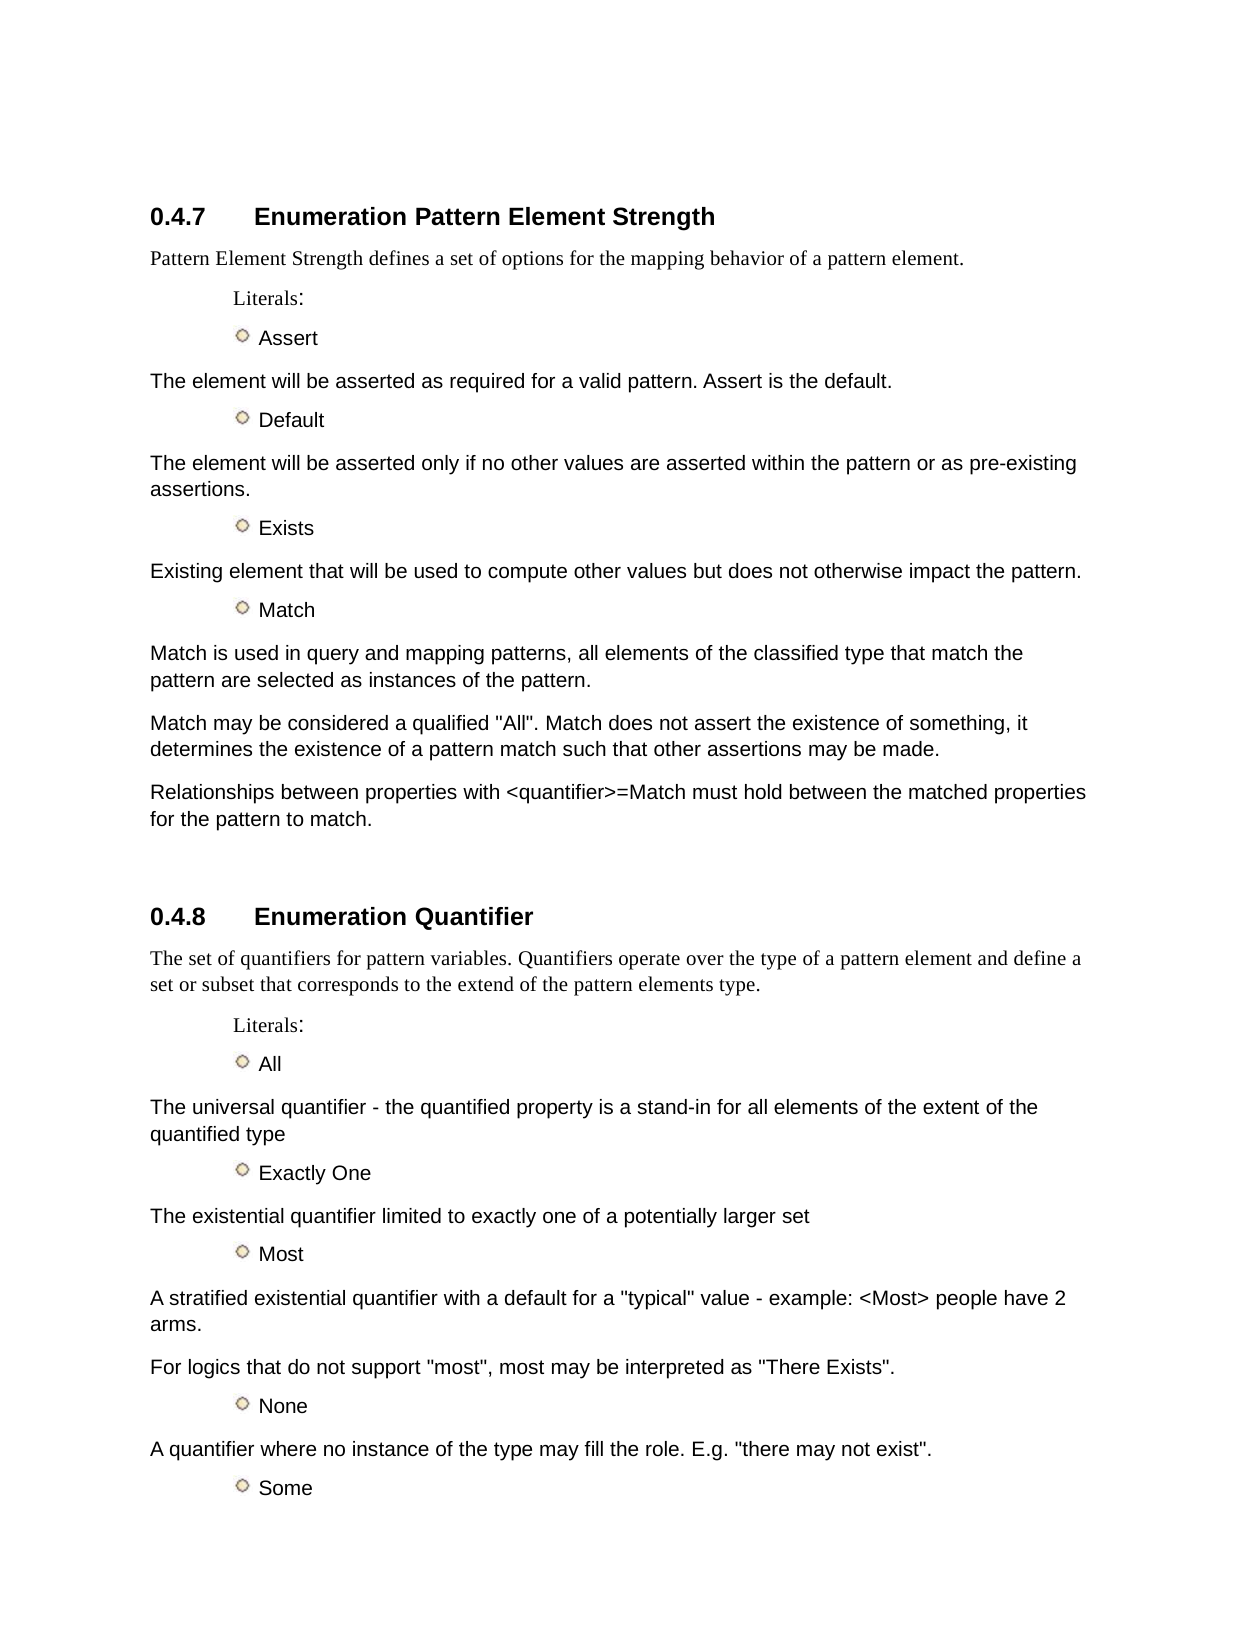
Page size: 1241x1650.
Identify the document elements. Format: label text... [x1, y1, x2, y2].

text Existing element that will be used to compute other values but does not otherwise impact the pattern. [150, 559, 1090, 583]
picture [232, 1160, 253, 1180]
picture [232, 1241, 253, 1262]
text Pattern Element Strength defines a set of options for the mapping behavior of a pattern element. [150, 246, 1090, 269]
text The existential quantifier limited to exactly one of a potentially larger set [150, 1203, 1090, 1228]
text Exists [150, 516, 1090, 540]
picture [232, 515, 253, 536]
picture [232, 1475, 253, 1496]
text Assert [150, 325, 1090, 350]
text A quantifier where no instance of the type may fill the role. E.g. "there may not exist". [150, 1437, 1090, 1461]
text All [150, 1052, 1090, 1076]
text Match may be considered a qualified "All". Match does not assert the existence of something, it determines the existence of a pattern match such that other assertions may be made. [150, 711, 1090, 761]
text Match is used in query and mapping patterns, all elements of the classified type that match the pattern are selected as instances of the pattern. [150, 641, 1090, 692]
picture [232, 1051, 253, 1072]
text Relationships between properties with <quantifier>=Match must hold between the matched properties for the pattern to match. [150, 780, 1090, 831]
text A stratified existential quantifier with a default for a "typical" value - example: <Most> people have 2 arms. [150, 1285, 1090, 1336]
text Match [150, 597, 1090, 622]
text Most [150, 1242, 1090, 1266]
text Some [150, 1475, 1090, 1500]
picture [232, 407, 253, 428]
text None [150, 1393, 1090, 1418]
subtitle Enumeration Pattern Element Strength [150, 202, 1090, 231]
picture [232, 597, 253, 618]
subtitle Enumeration Quantifier [150, 902, 1090, 931]
text For logics that do not support "most", most may be interpreted as "There Exists". [150, 1355, 1090, 1379]
text The set of quantifiers for pattern variables. Quantifiers operate over the type of a pattern element and define a set or subset that corresponds to the extend of the pattern elements type. [150, 945, 1090, 996]
text Literals: [150, 284, 1090, 311]
text Literals: [150, 1010, 1090, 1037]
text Exactly One [150, 1160, 1090, 1184]
text Default [150, 407, 1090, 432]
text The universal quantifier - the quantified property is a stand-in for all elements of the extent of the quantified type [150, 1095, 1090, 1146]
text The element will be asserted as required for a valid pattern. Assert is the default. [150, 369, 1090, 393]
text The element will be asserted only if no other values are asserted within the pattern or as pre-existing assertions. [150, 451, 1090, 501]
picture [232, 1393, 253, 1414]
picture [232, 325, 253, 346]
